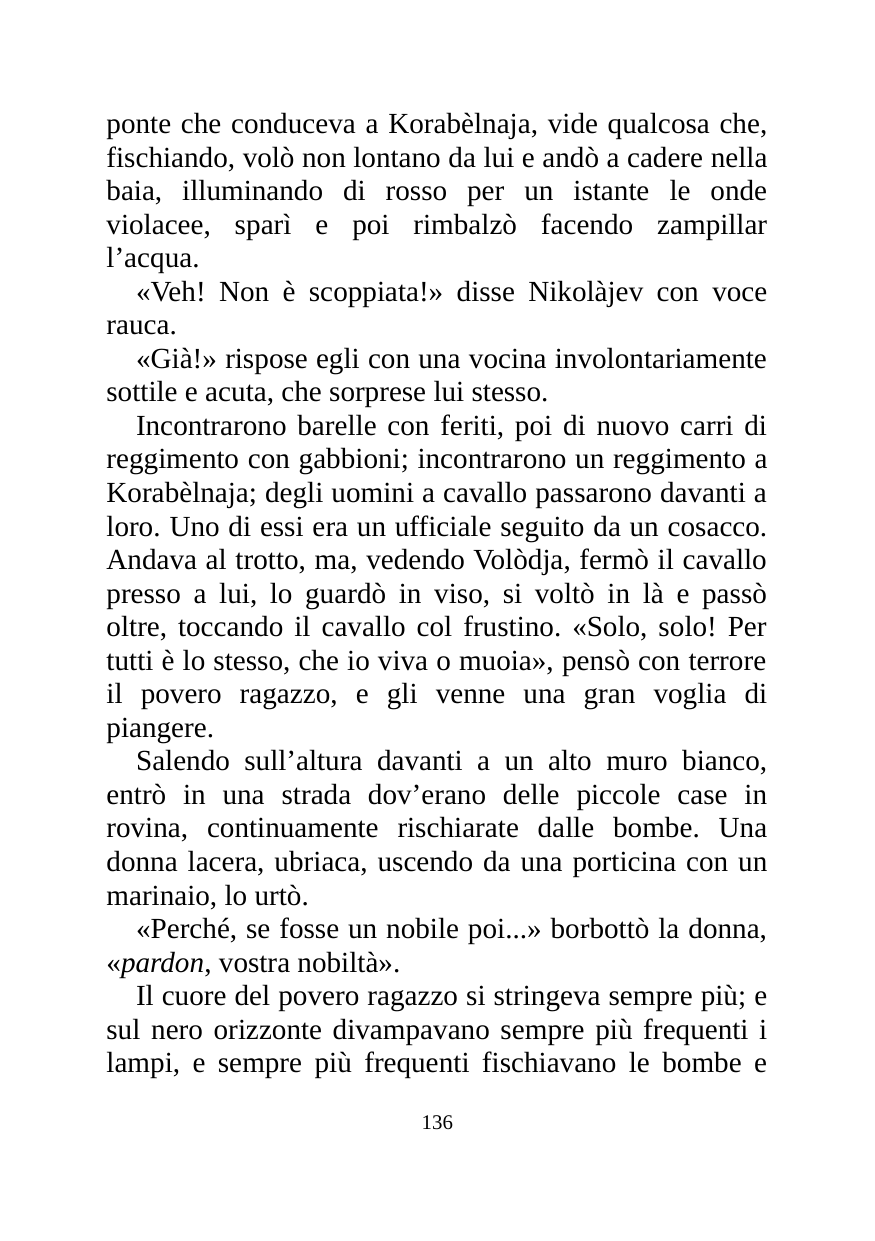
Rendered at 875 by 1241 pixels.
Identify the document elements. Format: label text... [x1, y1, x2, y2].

text «Perché, se fosse un nobile poi...» borbottò la donna, «pardon, vostra nobiltà». [106, 911, 768, 978]
text Incontrarono barelle con feriti, poi di nuovo carri di reggimento con gabbioni; incontrarono un reggimento a Korabèlnaja; degli uomini a cavallo passarono davanti a loro. Uno di essi era un ufficiale seguito da un cosacco. Andava al trotto, ma, vedendo Volòdja, fermò il cavallo presso a lui, lo guardò in viso, si voltò in là e passò oltre, toccando il cavallo col frustino. «Solo, solo! Per tutti è lo stesso, che io viva o muoia», pensò con terrore il povero ragazzo, e gli venne una gran voglia di piangere. [106, 408, 768, 743]
text «Veh! Non è scoppiata!» disse Nikolàjev con voce rauca. [106, 274, 768, 341]
text «Già!» rispose egli con una vocina involontariamente sottile e acuta, che sorprese lui stesso. [106, 341, 768, 408]
text Il cuore del povero ragazzo si stringeva sempre più; e sul nero orizzonte divampavano sempre più frequenti i lampi, e sempre più frequenti fischiavano le bombe e [106, 978, 768, 1079]
text Salendo sull’altura davanti a un alto muro bianco, entrò in una strada dov’erano delle piccole case in rovina, continuamente rischiarate dalle bombe. Una donna lacera, ubriaca, uscendo da una porticina con un marinaio, lo urtò. [106, 743, 768, 911]
text ponte che conduceva a Korabèlnaja, vide qualcosa che, fischiando, volò non lontano da lui e andò a cadere nella baia, illuminando di rosso per un istante le onde violacee, sparì e poi rimbalzò facendo zampillar l’acqua. [106, 106, 768, 274]
